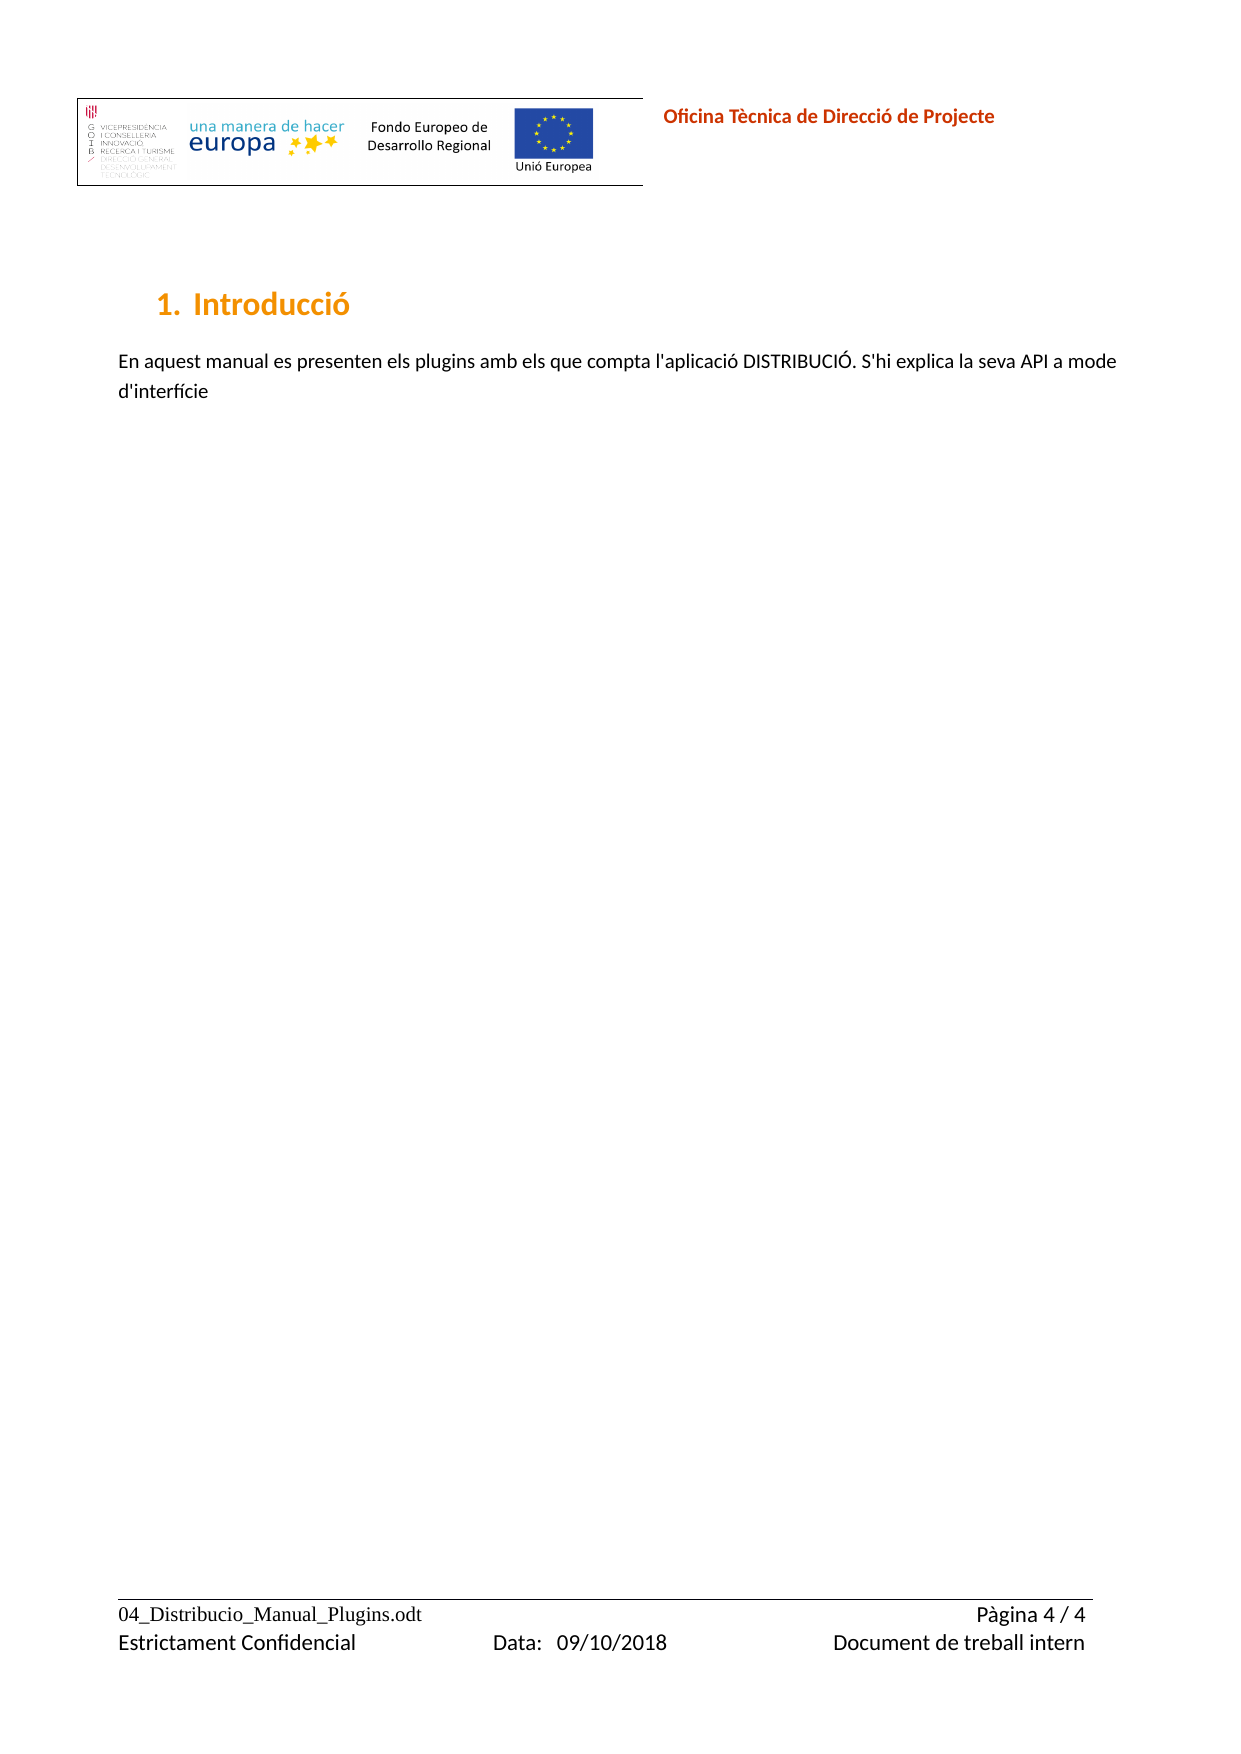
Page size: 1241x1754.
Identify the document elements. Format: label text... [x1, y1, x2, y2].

picture [187, 103, 599, 180]
text En aquest manual es presenten els plugins amb els que compta l'aplicació DISTRIBUCIÓ. S'hi explica la seva API a mode d'interfície [118, 348, 1122, 404]
picture [82, 103, 181, 180]
subtitle Introducció [156, 283, 1122, 324]
